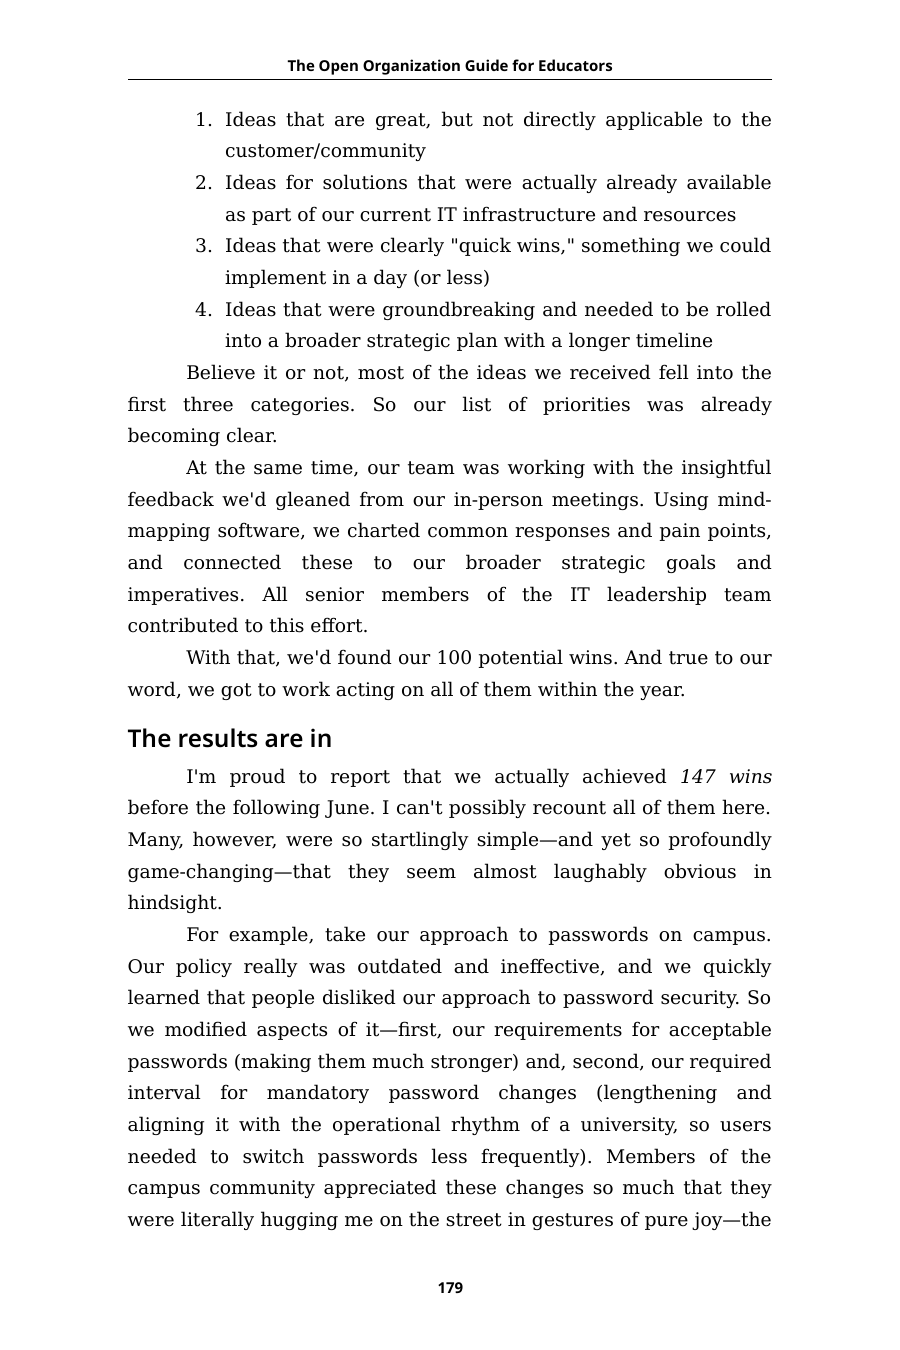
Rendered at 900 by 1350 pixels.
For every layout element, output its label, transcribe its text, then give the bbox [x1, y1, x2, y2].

text Believe it or not, most of the ideas we received fell into the first three categories. So our list of priorities was already becoming clear. [127, 362, 772, 447]
list Ideas that are great, but not directly applicable to the customer/community [195, 109, 772, 162]
text With that, we'd found our 100 potential wins. And true to our word, we got to work acting on all of them within the year. [127, 647, 772, 701]
text I'm proud to report that we actually achieved 147 wins before the following June. I can't possibly recount all of them here. Many, however, were so startlingly simple—and yet so profoundly game-changing—that they seem almost laughably obvious in hindsight. [127, 766, 772, 914]
list Ideas that were groundbreaking and needed to be rolled into a broader strategic plan with a longer timeline [195, 299, 772, 352]
text At the same time, our team was working with the insightful feedback we'd gleaned from our in-person meetings. Using mind-mapping software, we charted common responses and pain points, and connected these to our broader strategic goals and imperatives. All senior members of the IT leadership team contributed to this effort. [127, 457, 772, 637]
list Ideas that were clearly "quick wins," something we could implement in a day (or less) [195, 235, 772, 289]
text For example, take our approach to passwords on campus. Our policy really was outdated and ineffective, and we quickly learned that people disliked our approach to password security. So we modified aspects of it—first, our requirements for acceptable passwords (making them much stronger) and, second, our required interval for mandatory password changes (lengthening and aligning it with the operational rhythm of a university, so users needed to switch passwords less frequently). Members of the campus community appreciated these changes so much that they were literally hugging me on the street in gestures of pure joy—the [127, 924, 772, 1231]
subtitle The results are in [127, 725, 772, 753]
list Ideas for solutions that were actually already available as part of our current IT infrastructure and resources [195, 172, 772, 226]
